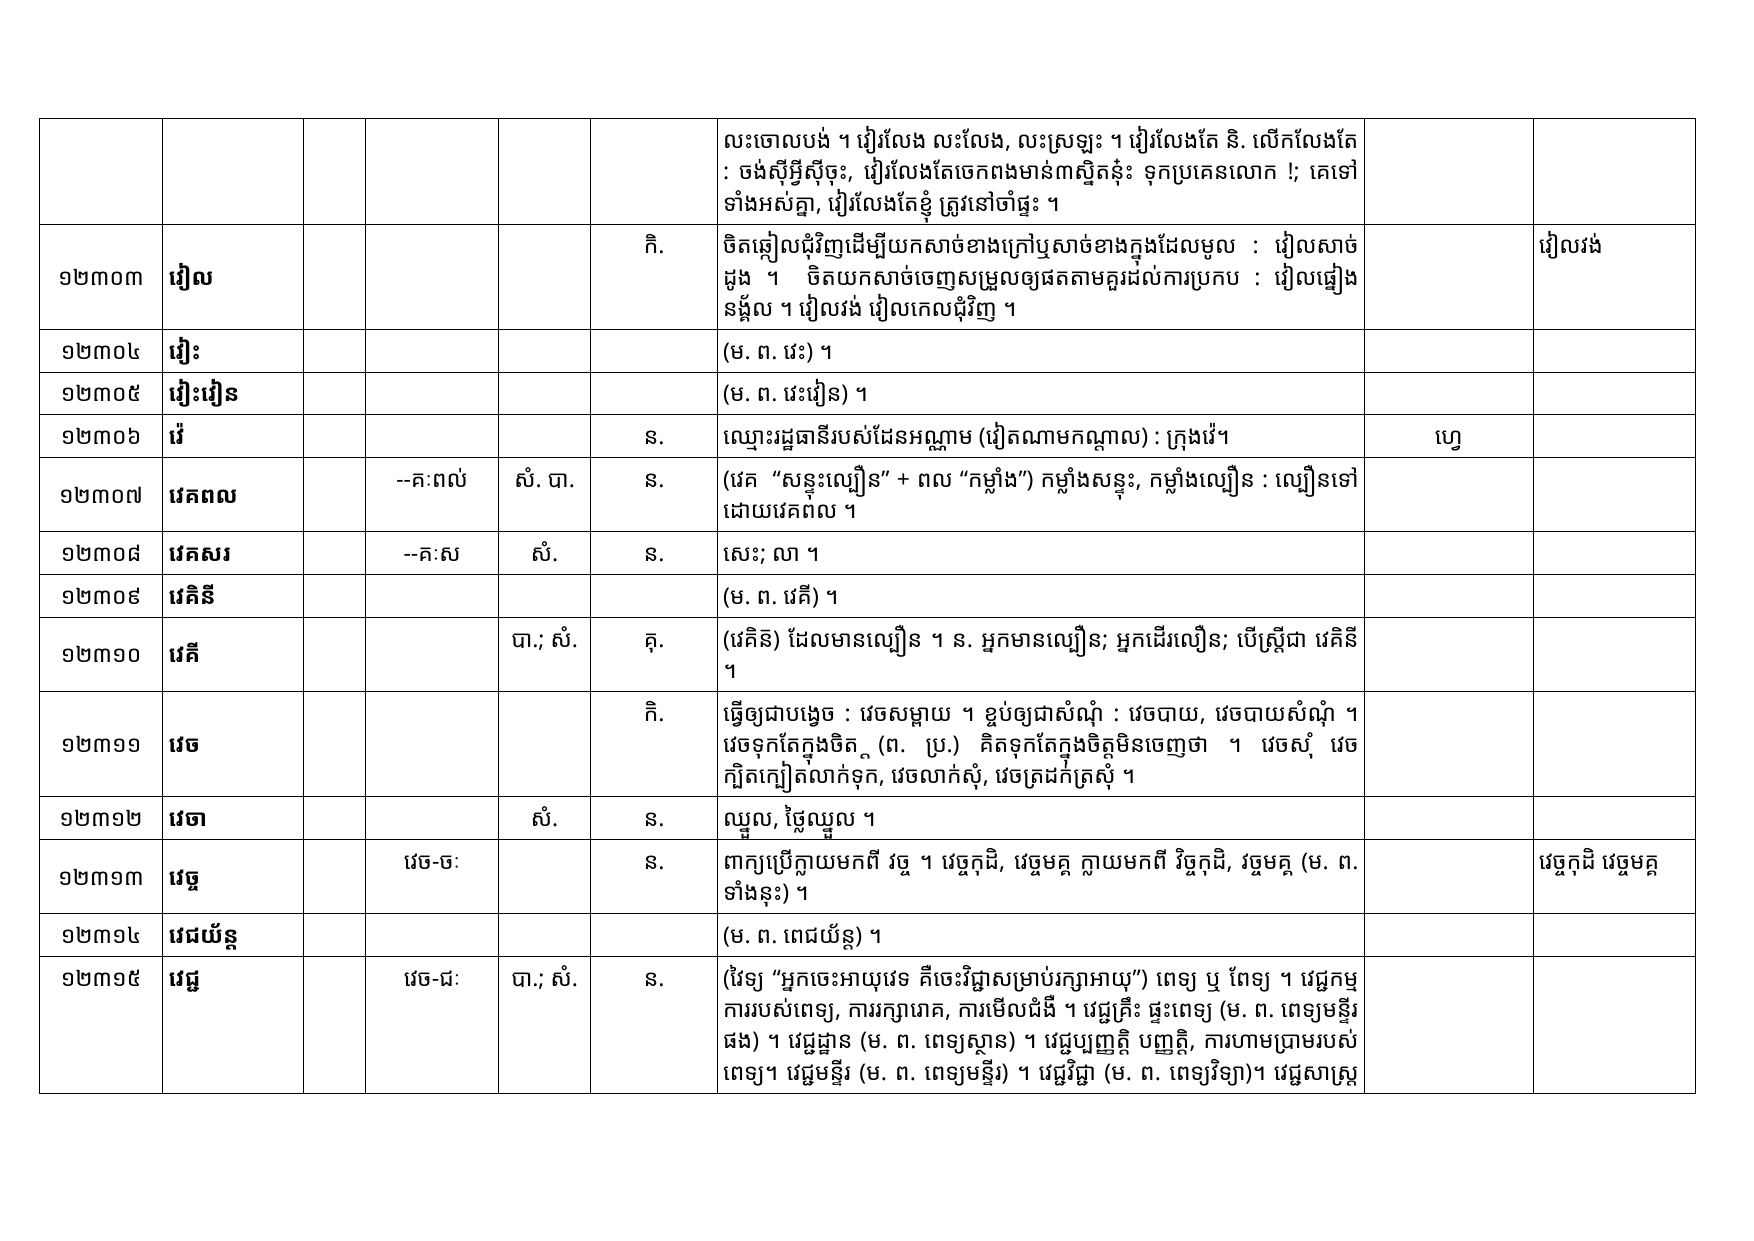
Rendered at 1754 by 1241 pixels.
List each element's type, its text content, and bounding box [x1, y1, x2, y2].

table_cell [499, 575, 590, 617]
table_cell [1365, 618, 1533, 691]
table_cell វេគី [163, 618, 303, 691]
table_cell [304, 914, 365, 956]
table_cell [499, 373, 590, 414]
table_cell ន. [591, 532, 717, 574]
table_cell [304, 532, 365, 574]
table_cell [304, 575, 365, 617]
table_cell [304, 458, 365, 531]
table_cell (វៃទ្យ “អ្នក​ចេះ​អាយុ​វេទ គឺ​ចេះ​វិជ្ជា​សម្រាប់​រក្សា​អាយុ”) ពេទ្យ ឬ ពែទ្យ ។ វេជ្ជ​កម្ម ការ​របស់​ពេទ្យ, ការ​រក្សា​រោគ, ការ​មើល​ជំងឺ ។ វេជ្ជ​គ្រឹះ ផ្ទះ​ពេទ្យ (ម. ព. ពេទ្យ​មន្ទីរ ផង) ។ វេជ្ជដ្ឋាន (ម. ព. ពេទ្យ​ស្ថាន) ។ វេជ្ជប្បញ្ញតិ្ត បញ្ញត្តិ, ការ​ហាម​ប្រាម​របស់​ពេទ្យ។ វេជ្ជ​មន្ទីរ (ម. ព. ពេទ្យ​មន្ទីរ) ។ វេជ្ជ​វិជ្ជា (ម. ព. ពេទ្យ​វិទ្យា)។ វេជ្ជ​សាស្រ្ត [718, 957, 1364, 1092]
table_cell [591, 914, 717, 956]
table_cell [304, 692, 365, 796]
table_cell [1534, 797, 1695, 839]
table_cell [1365, 532, 1533, 574]
table_cell [499, 415, 590, 457]
table_cell ន. [591, 458, 717, 531]
table_cell ពាក្យ​ប្រើ​ក្លាយ​មក​ពី វច្ច ។ វេច្ចកុដិ, វេច្ចមគ្គ ក្លាយ​មក​ពី វិច្ចកុដិ, វច្ចមគ្គ (ម. ព. ទាំង​នុះ) ។ [718, 840, 1364, 913]
table_cell វេគិនី [163, 575, 303, 617]
table_cell វេច្ចកុដិ វេច្ចមគ្គ [1534, 840, 1695, 913]
table_cell [304, 840, 365, 913]
table_cell វេច-ជៈ [366, 957, 498, 1092]
table_cell [591, 330, 717, 372]
table_cell វេច្ច [163, 840, 303, 913]
table_cell ១២៣០៦ [40, 415, 162, 457]
table_cell [1365, 458, 1533, 531]
table_cell សេះ; លា ។ [718, 532, 1364, 574]
table_cell [366, 119, 498, 223]
table_cell បា.; សំ. [499, 957, 590, 1092]
table_cell [1365, 330, 1533, 372]
table_cell សំ. [499, 532, 590, 574]
table_cell [1534, 458, 1695, 531]
table_cell [366, 225, 498, 329]
table_cell [366, 797, 498, 839]
table_cell វៀះ [163, 330, 303, 372]
table_cell [499, 840, 590, 913]
table_cell [1365, 797, 1533, 839]
table_cell [1534, 575, 1695, 617]
table_cell [1365, 225, 1533, 329]
table_cell [1365, 957, 1533, 1092]
table_cell [366, 415, 498, 457]
table_cell (ម. ព. វេគី) ។ [718, 575, 1364, 617]
table_cell វេជ​យ័ន្ត [163, 914, 303, 956]
table_cell [366, 373, 498, 414]
table_cell [304, 373, 365, 414]
table_cell [304, 415, 365, 457]
table_cell [591, 119, 717, 223]
table_cell [1365, 119, 1533, 223]
table_cell --គៈស [366, 532, 498, 574]
table_cell [366, 330, 498, 372]
table_cell [40, 119, 162, 223]
table_cell ១២៣០៩ [40, 575, 162, 617]
table_cell ១២៣១០ [40, 618, 162, 691]
table_cell សំ. បា. [499, 458, 590, 531]
table_cell ហ្វេ [1365, 415, 1533, 457]
table_cell ឈ្នួល, ថ្លៃ​ឈ្នួល ។ [718, 797, 1364, 839]
table_cell ១២៣០៣ [40, 225, 162, 329]
table_cell វៀះវៀន [163, 373, 303, 414]
table_cell [304, 957, 365, 1092]
table_cell [366, 575, 498, 617]
table_cell ១២៣០៧ [40, 458, 162, 531]
table_cell (វេគិន៑) ដែល​មាន​ល្បឿន ។ ន. អ្នក​មាន​ល្បឿន; អ្នក​ដើរ​លឿន; បើ​ស្ត្រី​ជា វេគិនី ។ [718, 618, 1364, 691]
table_cell កិ. [591, 225, 717, 329]
table_cell ធ្វើ​ឲ្យ​ជា​បង្វេច : វេច​សម្ពាយ ។ ខ្ចប់​ឲ្យ​ជា​សំណុំ : វេច​បាយ, វេច​បាយ​សំណុំ ។ វេច​ទុក​តែ​ក្នុង​ចិត្ត (ព. ប្រ.) គិត​ទុក​តែ​ក្នុង​ចិត្ត​មិន​ចេញ​ថា ។ វេច​សុំ វេច​ក្បិតក្បៀត​លាក់​ទុក, វេច​លាក់​សុំ, វេច​ត្រដក់​ត្រសុំ ។ [718, 692, 1364, 796]
table_cell [1365, 914, 1533, 956]
table_cell [1534, 914, 1695, 956]
table_cell ១២៣១៣ [40, 840, 162, 913]
table_cell [1534, 957, 1695, 1092]
table_cell ១២៣១៤ [40, 914, 162, 956]
table_cell (ម. ព. វេះវៀន) ។ [718, 373, 1364, 414]
table_cell [1365, 575, 1533, 617]
table_cell កិ. [591, 692, 717, 796]
table_cell [591, 373, 717, 414]
table_cell [163, 119, 303, 223]
table_cell (វេគ “សន្ទុះ​ល្បឿន” + ពល “កម្លាំង”) កម្លាំង​សន្ទុះ, កម្លាំង​ល្បឿន : ល្បឿន​ទៅ​ដោយ​វេគ​ពល ។ [718, 458, 1364, 531]
table_cell [1534, 373, 1695, 414]
table_cell វេជ្ជ [163, 957, 303, 1092]
table_cell ១២៣០៤ [40, 330, 162, 372]
table_cell ន. [591, 840, 717, 913]
table_cell ឈ្មោះ​រដ្ឋ​ធានី​របស់​ដែន​អណ្ណាម (វៀតណាម​កណ្តាល) : ក្រុង​វ៉េ។ [718, 415, 1364, 457]
table_cell [1365, 692, 1533, 796]
table_cell សំ. [499, 797, 590, 839]
table_cell [499, 692, 590, 796]
table_cell [1534, 618, 1695, 691]
table_cell [499, 914, 590, 956]
table_cell [1365, 373, 1533, 414]
table_cell វៀល [163, 225, 303, 329]
table_cell (ម. ព. ពេជ​យ័ន្ត) ។ [718, 914, 1364, 956]
table_cell [366, 692, 498, 796]
table_cell [499, 330, 590, 372]
table_cell ១២៣១៥ [40, 957, 162, 1092]
table_cell [304, 618, 365, 691]
table_cell [1534, 119, 1695, 223]
table_cell [1534, 532, 1695, 574]
table_cell [304, 225, 365, 329]
table_cell ន. [591, 797, 717, 839]
table_cell វ៉េ [163, 415, 303, 457]
table_cell ១២៣០៥ [40, 373, 162, 414]
table_cell [499, 225, 590, 329]
table_cell គុ. [591, 618, 717, 691]
table_cell ន. [591, 415, 717, 457]
table_cell (ម. ព. វេះ) ។ [718, 330, 1364, 372]
table_cell [1534, 415, 1695, 457]
table_cell បា.; សំ. [499, 618, 590, 691]
table_cell វៀល​វង់ [1534, 225, 1695, 329]
table_cell វេច [163, 692, 303, 796]
table_cell វេចា [163, 797, 303, 839]
table_cell វេគ​ពល [163, 458, 303, 531]
table_cell ចិត​ឆ្កៀល​ជុំ​វិញ​ដើម្បី​យក​សាច់​ខាង​ក្រៅ​ឬ​សាច់​ខាង​ក្នុង​ដែល​មូល : វៀល​សាច់​ដូង ។ ចិត​យក​សាច់​ចេញ​សម្រួល​ឲ្យ​ផត​តាម​គួរ​ដល់​ការ​ប្រកប : វៀល​ផ្នៀង​នង្គ័ល ។ វៀល​វង់ វៀល​កេល​ជុំ​វិញ ។ [718, 225, 1364, 329]
table_cell ន. [591, 957, 717, 1092]
table_cell លះ​ចោល​បង់ ។ វៀរ​លែង លះលែង, លះ​ស្រឡះ ។ វៀរ​លែង​តែ និ. លើក​លែង​តែ : ចង់​ស៊ី​អ្វី​ស៊ី​ចុះ, វៀរ​លែង​តែ​ចេក​ពង​មាន់​៣​ស្និត​នុ៎ះ ទុក​ប្រគេន​លោក !; គេ​ទៅ​ទាំងអស់​គ្នា, វៀរ​លែង​តែ​ខ្ញុំ ត្រូវ​នៅ​ចាំ​ផ្ទះ ។ [718, 119, 1364, 223]
table_cell [1534, 330, 1695, 372]
table_cell វេច-ចៈ [366, 840, 498, 913]
table_cell [1534, 692, 1695, 796]
table_cell [366, 618, 498, 691]
table_cell [1365, 840, 1533, 913]
table_cell [304, 119, 365, 223]
table_cell វេគ​សរ [163, 532, 303, 574]
table_cell [304, 330, 365, 372]
table_cell [366, 914, 498, 956]
table_cell [304, 797, 365, 839]
table_cell ១២៣១២ [40, 797, 162, 839]
table_cell ១២៣១១ [40, 692, 162, 796]
table_cell [591, 575, 717, 617]
table_cell [499, 119, 590, 223]
table_cell --គៈពល់ [366, 458, 498, 531]
table_cell ១២៣០៨ [40, 532, 162, 574]
